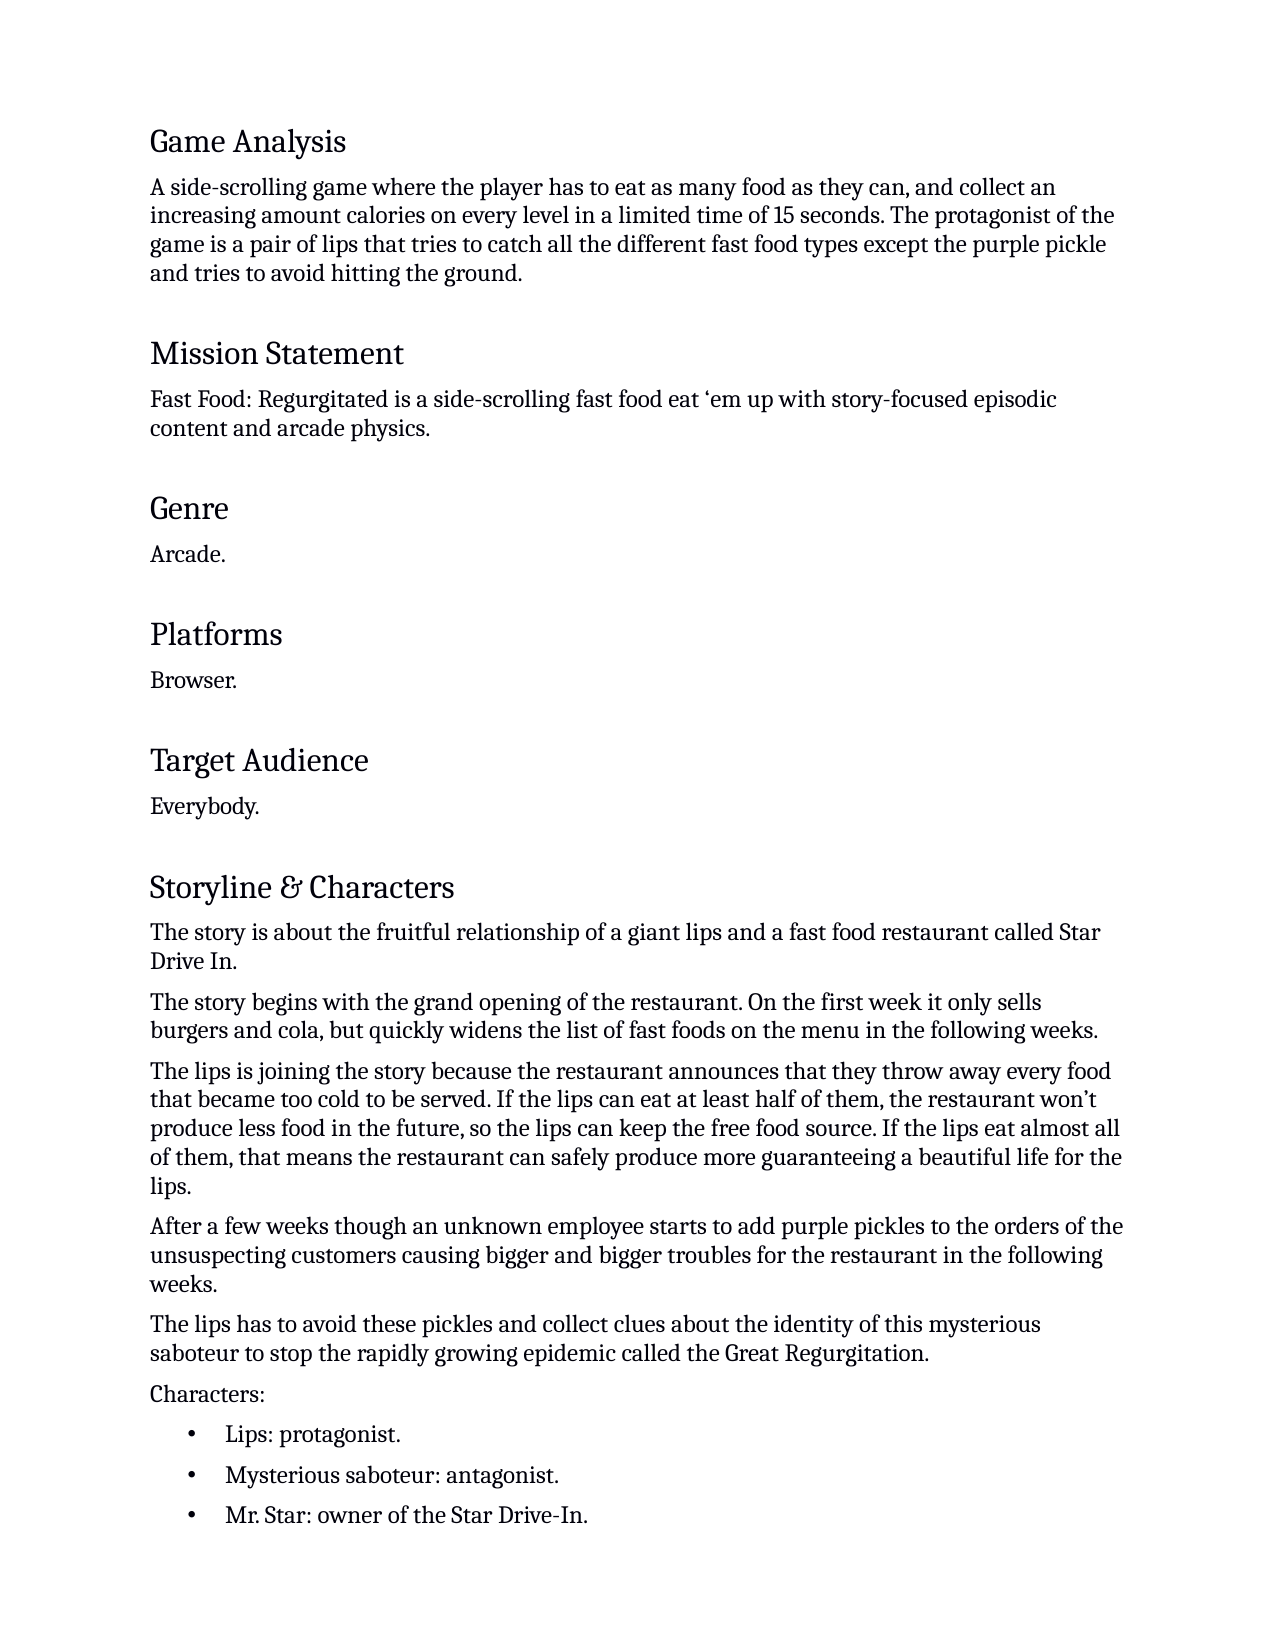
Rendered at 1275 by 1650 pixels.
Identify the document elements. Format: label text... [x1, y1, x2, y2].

subtitle Storyline & Characters [150, 868, 1125, 906]
subtitle Genre [150, 489, 1125, 528]
text A side-scrolling game where the player has to eat as many food as they can, and collect an increasing amount calories on every level in a limited time of 15 seconds. The protagonist of the game is a pair of lips that tries to catch all the different fast food types except the purple pickle and tries to avoid hitting the ground. [150, 172, 1125, 287]
list Mysterious saboteur: antagonist. [187, 1461, 1125, 1489]
text Fast Food: Regurgitated is a side-scrolling fast food eat ‘em up with story-focused episodic content and arcade physics. [150, 385, 1125, 442]
list Lips: protagonist. [187, 1420, 1125, 1449]
subtitle Target Audience [150, 742, 1125, 780]
text The story begins with the grand opening of the restaurant. On the first week it only sells burgers and cola, but quickly widens the list of fast foods on the menu in the following weeks. [150, 987, 1125, 1045]
text The lips is joining the story because the restaurant announces that they throw away every food that became too cold to be served. If the lips can eat at least half of them, the restaurant won’t produce less food in the future, so the lips can keep the free food source. If the lips eat almost all of them, that means the restaurant can safely produce more guaranteeing a beautiful life for the lips. [150, 1057, 1125, 1200]
text After a few weeks though an unknown employee starts to add purple pickles to the orders of the unsuspecting customers causing bigger and bigger troubles for the restaurant in the following weeks. [150, 1212, 1125, 1298]
text Characters: [150, 1379, 1125, 1408]
subtitle Platforms [150, 616, 1125, 654]
text The lips has to avoid these pickles and collect clues about the identity of this mysterious saboteur to stop the rapidly growing epidemic called the Great Regurgitation. [150, 1310, 1125, 1368]
subtitle Mission Statement [150, 335, 1125, 373]
text Arcade. [150, 540, 1125, 568]
subtitle Game Analysis [150, 122, 1125, 161]
text Browser. [150, 666, 1125, 694]
text The story is about the fruitful relationship of a giant lips and a fast food restaurant called Star Drive In. [150, 918, 1125, 976]
text Everybody. [150, 792, 1125, 821]
list Mr. Star: owner of the Star Drive-In. [187, 1501, 1125, 1530]
